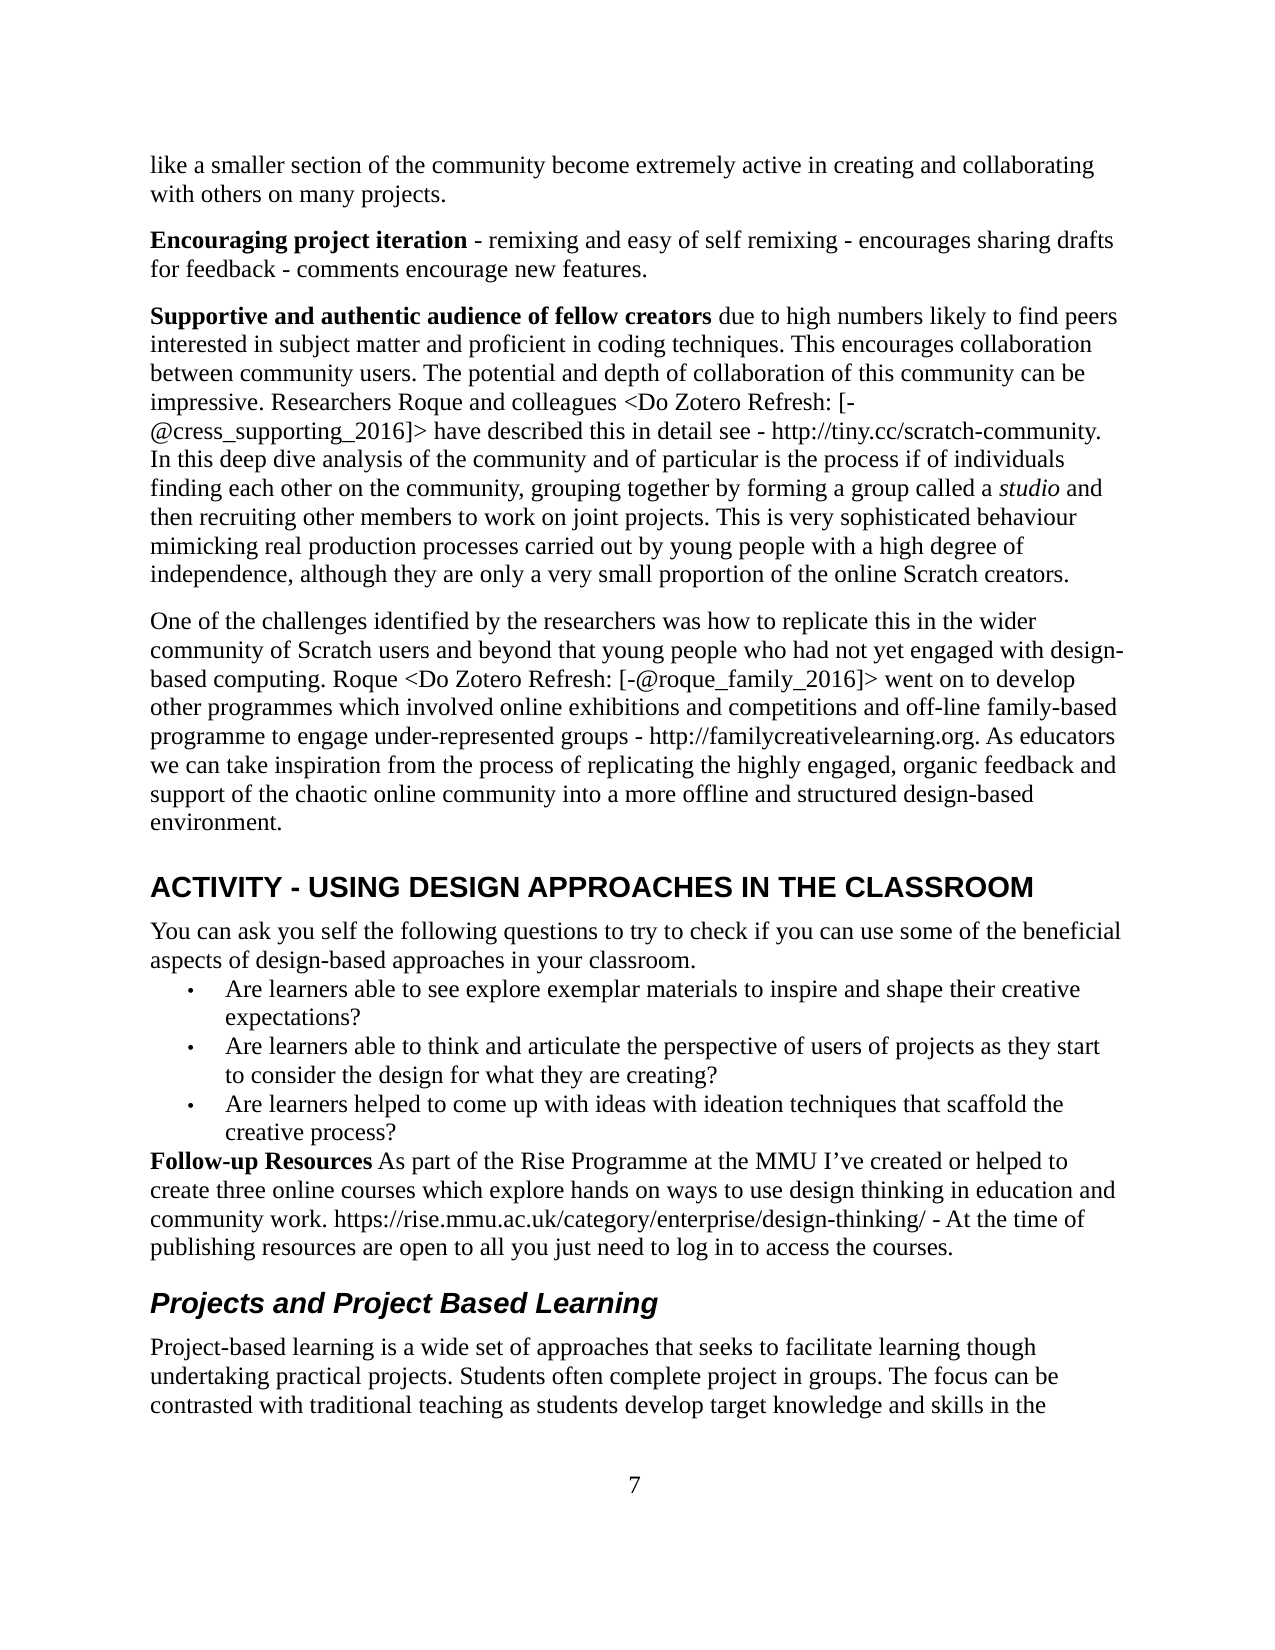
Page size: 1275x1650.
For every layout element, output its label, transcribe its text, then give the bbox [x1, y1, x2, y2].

text like a smaller section of the community become extremely active in creating and collaborating with others on many projects. [150, 150, 1125, 207]
text Project-based learning is a wide set of approaches that seeks to facilitate learning though undertaking practical projects. Students often complete project in groups. The focus can be contrasted with traditional teaching as students develop target knowledge and skills in the [150, 1332, 1125, 1418]
list Are learners able to see explore exemplar materials to inspire and shape their creative expectations? [187, 974, 1125, 1031]
list Are learners able to think and articulate the perspective of users of projects as they start to consider the design for what they are creating? [187, 1031, 1125, 1089]
subtitle ACTIVITY - USING DESIGN APPROACHES IN THE CLASSROOM [150, 870, 1125, 904]
text One of the challenges identified by the researchers was how to replicate this in the wider community of Scratch users and beyond that young people who had not yet engaged with design-based computing. Roque <Do Zotero Refresh: [-@roque_family_2016]> went on to develop other programmes which involved online exhibitions and competitions and off-line family-based programme to engage under-represented groups - http://familycreativelearning.org. As educators we can take inspiration from the process of replicating the highly engaged, organic feedback and support of the chaotic online community into a more offline and structured design-based environment. [150, 606, 1125, 836]
subtitle Projects and Project Based Learning [150, 1286, 1125, 1320]
text You can ask you self the following questions to try to check if you can use some of the beneficial aspects of design-based approaches in your classroom. [150, 916, 1125, 974]
list Are learners helped to come up with ideas with ideation techniques that scaffold the creative process? [187, 1089, 1125, 1146]
text Supportive and authentic audience of fellow creators due to high numbers likely to find peers interested in subject matter and proficient in coding techniques. This encourages collaboration between community users. The potential and depth of collaboration of this community can be impressive. Researchers Roque and colleagues <Do Zotero Refresh: [-@cress_supporting_2016]> have described this in detail see - http://tiny.cc/scratch-community. In this deep dive analysis of the community and of particular is the process if of individuals finding each other on the community, grouping together by forming a group called a studio and then recruiting other members to work on joint projects. This is very sophisticated behaviour mimicking real production processes carried out by young people with a high degree of independence, although they are only a very small proportion of the online Scratch creators. [150, 301, 1125, 588]
text Follow-up Resources As part of the Rise Programme at the MMU I’ve created or helped to create three online courses which explore hands on ways to use design thinking in education and community work. https://rise.mmu.ac.uk/category/enterprise/design-thinking/ - At the time of publishing resources are open to all you just need to log in to access the courses. [150, 1146, 1125, 1261]
text Encouraging project iteration - remixing and easy of self remixing - encourages sharing drafts for feedback - comments encourage new features. [150, 225, 1125, 283]
